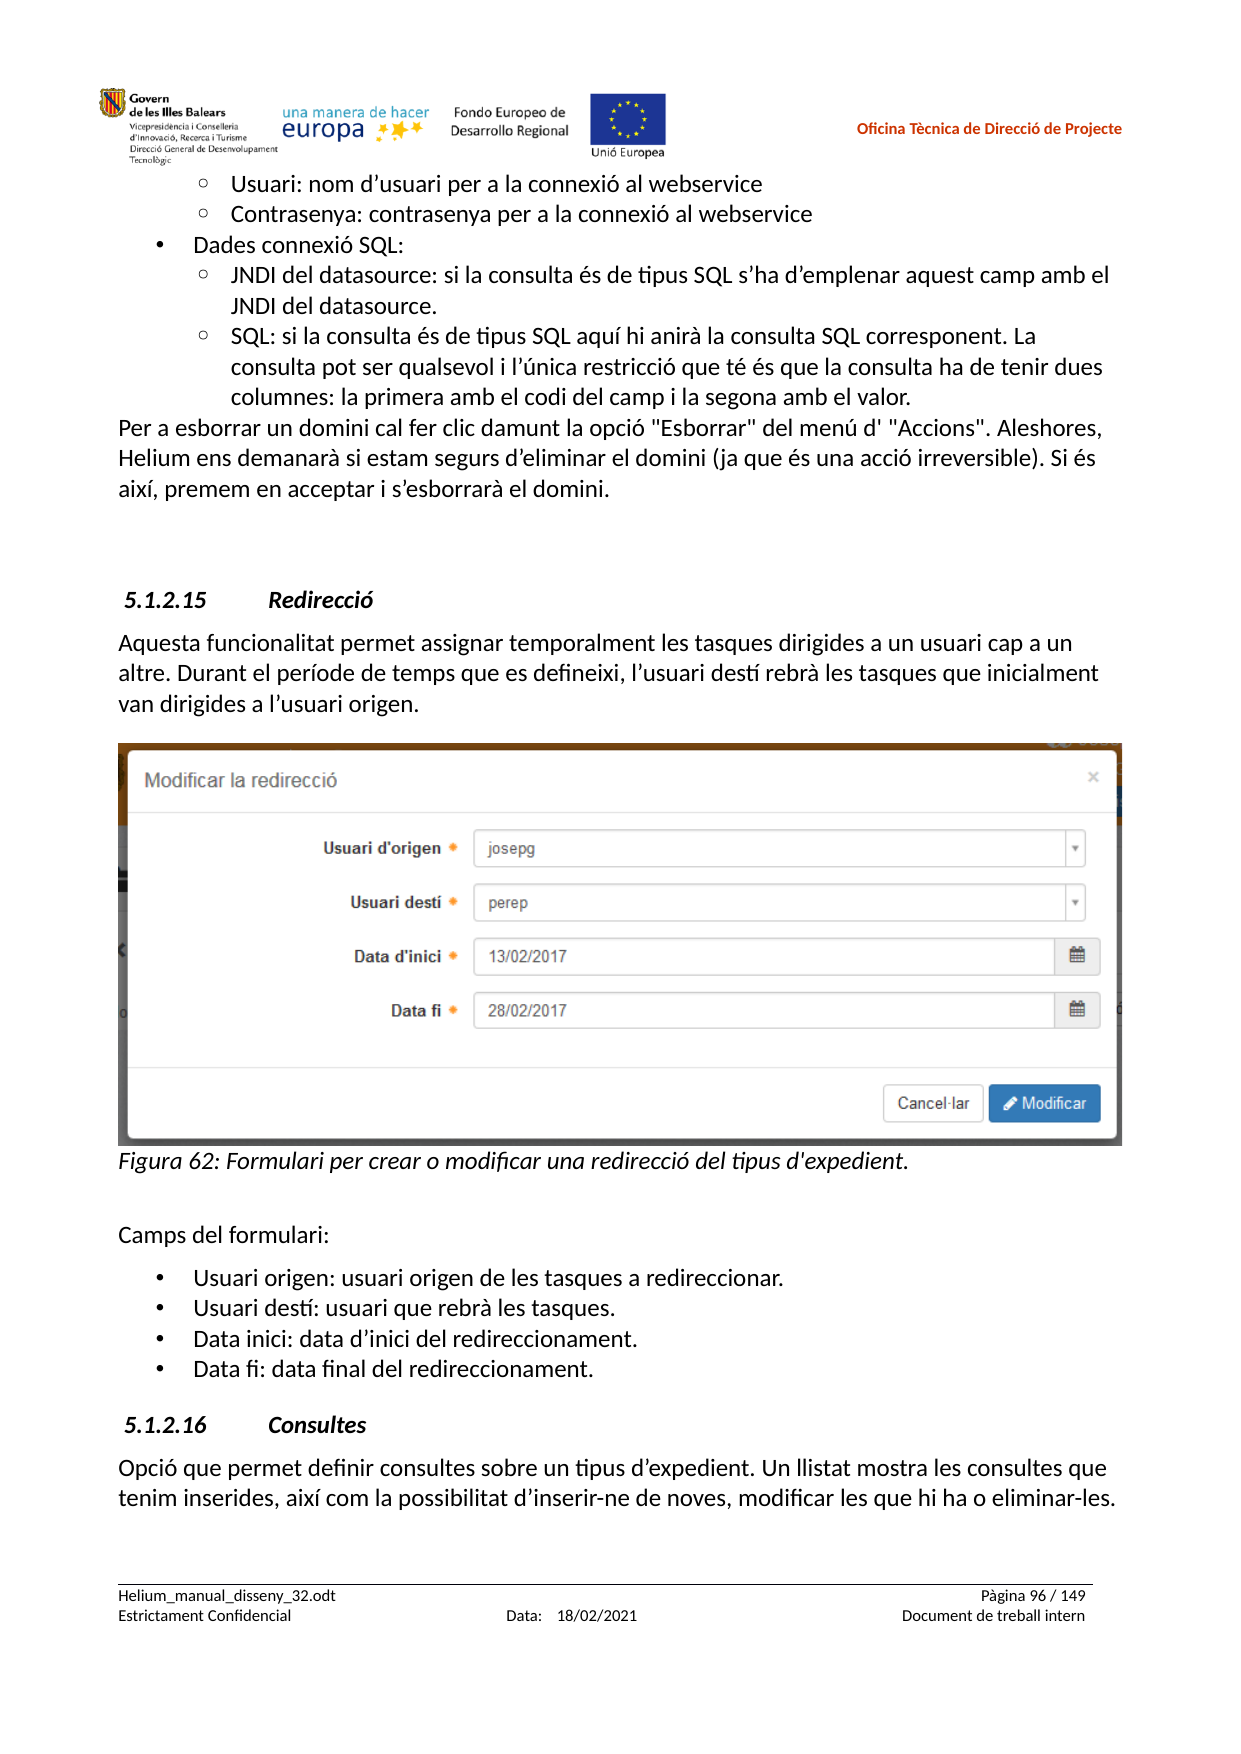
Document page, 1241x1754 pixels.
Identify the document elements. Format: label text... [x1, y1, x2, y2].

list Usuari destí: usuari que rebrà les tasques. [156, 1292, 1122, 1323]
list JNDI del datasource: si la consulta és de tipus SQL s’ha d’emplenar aquest camp amb el JNDI del datasource. [193, 259, 1122, 321]
subtitle Consultes [118, 1409, 1122, 1439]
list Data inici: data d’inici del redireccionament. [156, 1323, 1122, 1353]
subtitle Redirecció [118, 584, 1122, 614]
text Aquesta funcionalitat permet assignar temporalment les tasques dirigides a un usuari cap a un altre. Durant el període de temps que es defineixi, l’usuari destí rebrà les tasques que inicialment van dirigides a l’usuari origen. [118, 627, 1122, 718]
text Camps del formulari: [118, 1219, 1122, 1249]
list Usuari: nom d’usuari per a la connexió al webservice [193, 168, 1122, 198]
list Data fi: data final del redireccionament. [156, 1353, 1122, 1384]
list Usuari origen: usuari origen de les tasques a redireccionar. [156, 1262, 1122, 1292]
text Figura 62: Formulari per crear o modificar una redirecció del tipus d'expedient. [118, 1146, 1122, 1176]
picture [118, 743, 1123, 1146]
list SQL: si la consulta és de tipus SQL aquí hi anirà la consulta SQL corresponent. La consulta pot ser qualsevol i l’única restricció que té és que la consulta ha de tenir dues columnes: la primera amb el codi del camp i la segona amb el valor. [193, 321, 1122, 412]
picture [99, 87, 668, 166]
list Contrasenya: contrasenya per a la connexió al webservice [193, 198, 1122, 229]
text Opció que permet definir consultes sobre un tipus d’expedient. Un llistat mostra les consultes que tenim inserides, així com la possibilitat d’inserir-ne de noves, modificar les que hi ha o eliminar-les. [118, 1452, 1122, 1513]
text Per a esborrar un domini cal fer clic damunt la opció "Esborrar" del menú d' "Accions". Aleshores, Helium ens demanarà si estam segurs d’eliminar el domini (ja que és una acció irreversible). Si és així, premem en acceptar i s’esborrarà el domini. [118, 412, 1122, 504]
list Dades connexió SQL: [156, 229, 1122, 259]
